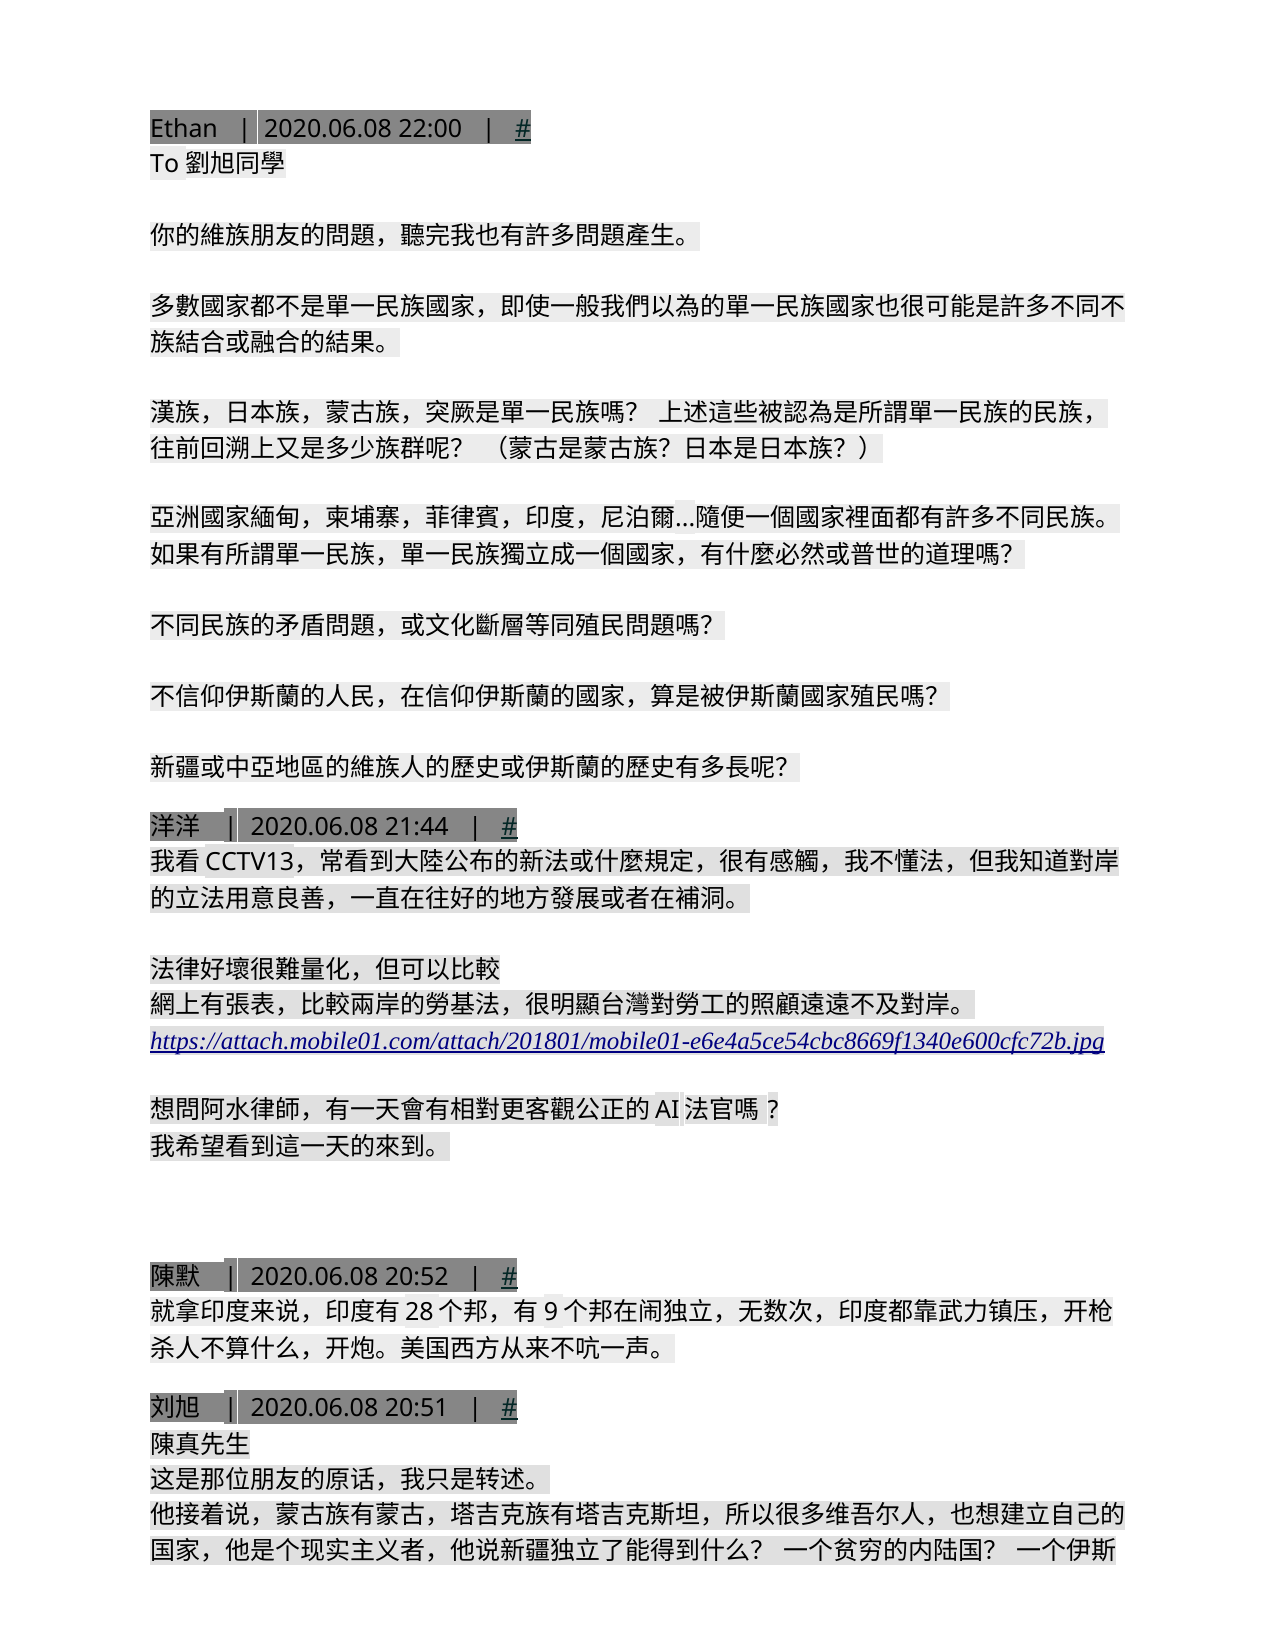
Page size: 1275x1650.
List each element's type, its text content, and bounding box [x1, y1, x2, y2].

text 陳默 | 2020.06.08 20:52 | # [150, 1257, 1125, 1292]
text 我看CCTV13，常看到大陸公布的新法或什麼規定，很有感觸，我不懂法，但我知道對岸的立法用意良善，一直在往好的地方發展或者在補洞。 法律好壞很難量化，但可以比較 網上有張表，比較兩岸的勞基法，很明顯台灣對勞工的照顧遠遠不及對岸。 https://attach.mobile01.com/attach/201801/mobile01-e6e4a5ce54cbc8669f1340e600cfc72b.jpg 想問阿水律師，有一天會有相對更客觀公正的AI法官嗎 ? 我希望看到這一天的來到。 [150, 842, 1125, 1232]
text 刘旭 | 2020.06.08 20:51 | # [150, 1388, 1125, 1424]
text 洋洋 | 2020.06.08 21:44 | # [150, 807, 1125, 842]
text To 劉旭同學 你的維族朋友的問題，聽完我也有許多問題產生。 多數國家都不是單一民族國家，即使一般我們以為的單一民族國家也很可能是許多不同不族結合或融合的結果。 漢族，日本族，蒙古族，突厥是單一民族嗎？ 上述這些被認為是所謂單一民族的民族，往前回溯上又是多少族群呢？ （蒙古是蒙古族？日本是日本族？） 亞洲國家緬甸，柬埔寨，菲律賓，印度，尼泊爾...隨便一個國家裡面都有許多不同民族。 如果有所謂單一民族，單一民族獨立成一個國家，有什麼必然或普世的道理嗎？ 不同民族的矛盾問題，或文化斷層等同殖民問題嗎？ 不信仰伊斯蘭的人民，在信仰伊斯蘭的國家，算是被伊斯蘭國家殖民嗎？ 新疆或中亞地區的維族人的歷史或伊斯蘭的歷史有多長呢？ [150, 144, 1125, 782]
text 就拿印度来说，印度有28个邦，有9个邦在闹独立，无数次，印度都靠武力镇压，开枪杀人不算什么，开炮。美国西方从来不吭一声。 [150, 1292, 1125, 1363]
text Ethan | 2020.06.08 22:00 | # [150, 109, 1125, 144]
text 陳真先生 这是那位朋友的原话，我只是转述。 他接着说，蒙古族有蒙古，塔吉克族有塔吉克斯坦，所以很多维吾尔人，也想建立自己的国家，他是个现实主义者，他说新疆独立了能得到什么？ 一个贫穷的内陆国？ 一个伊斯 [150, 1424, 1125, 1565]
